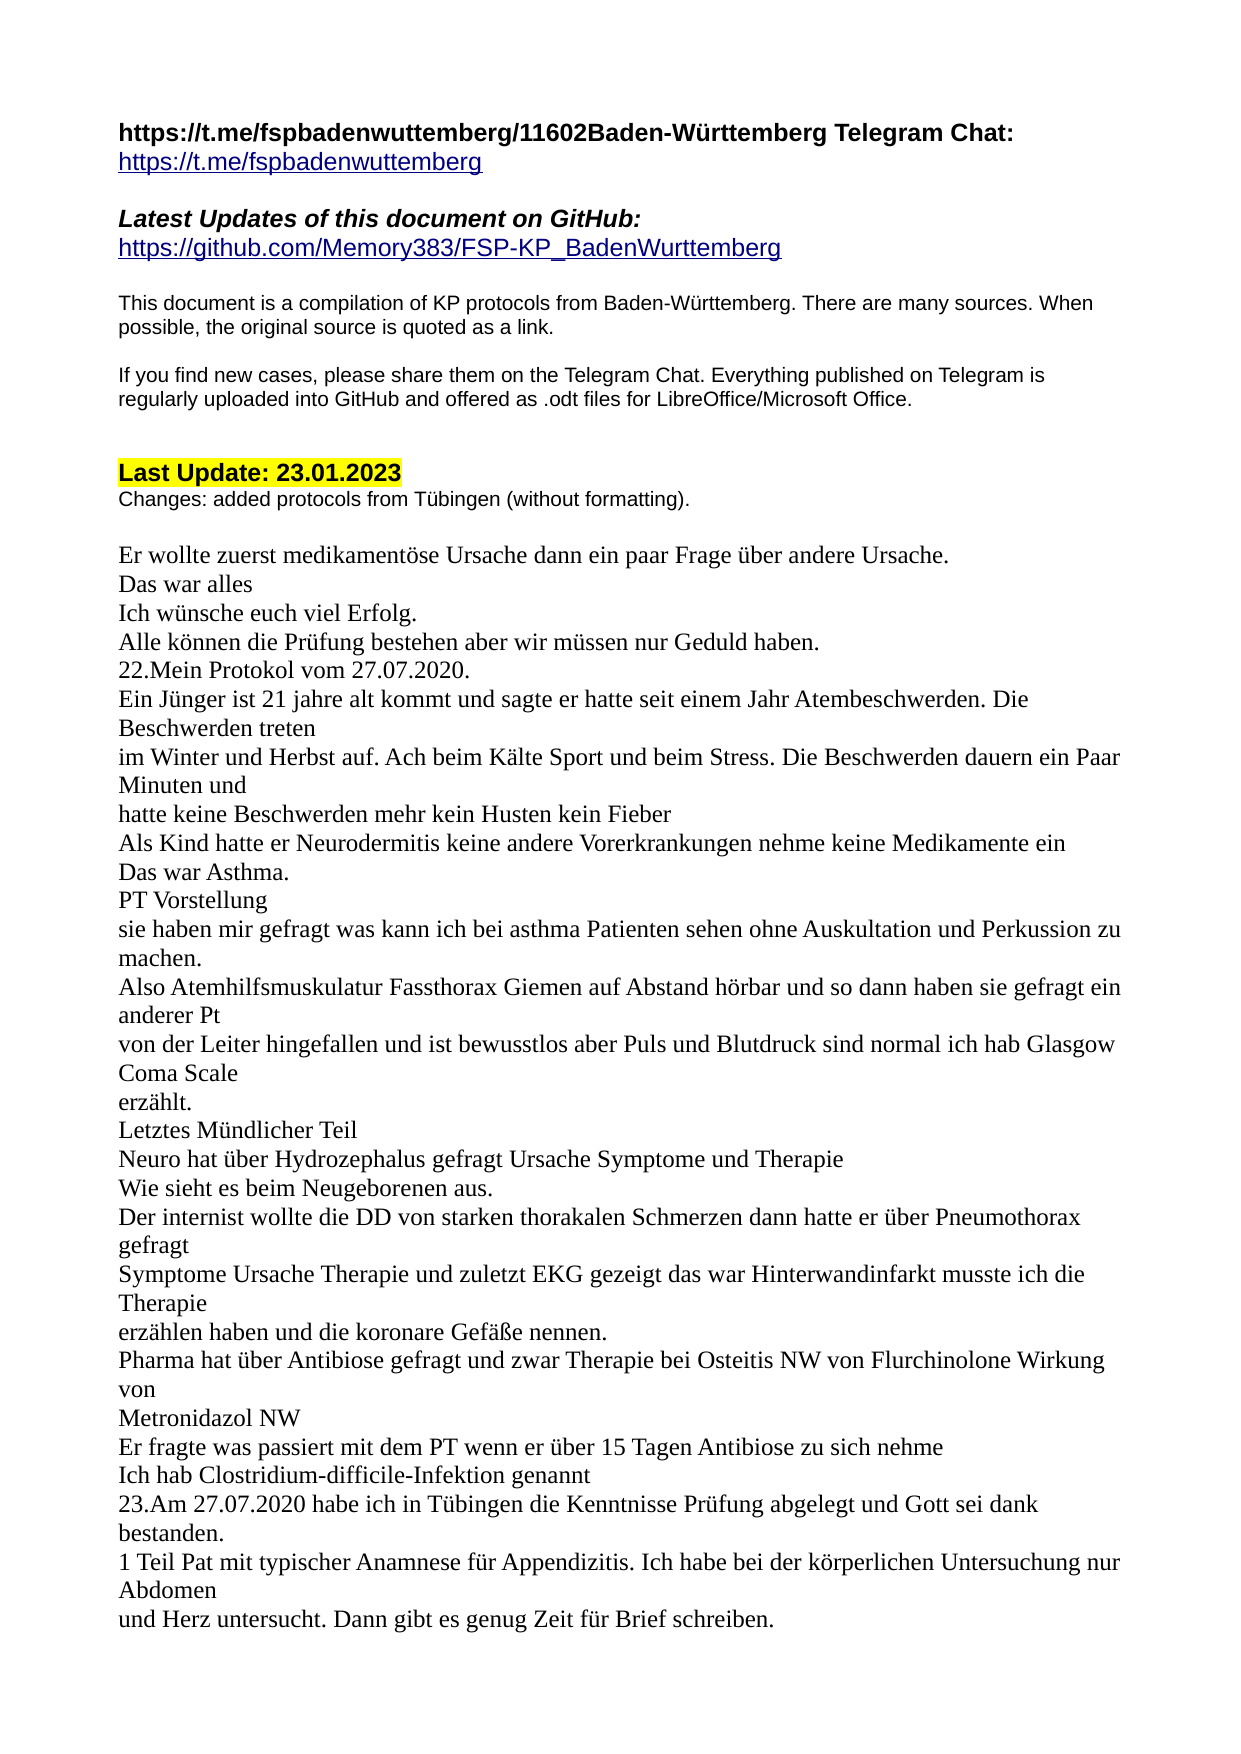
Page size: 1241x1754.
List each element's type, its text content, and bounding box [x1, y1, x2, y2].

text Wie sieht es beim Neugeborenen aus. [118, 1173, 1122, 1202]
text Ein Jünger ist 21 jahre alt kommt und sagte er hatte seit einem Jahr Atembeschwerden. Die Beschwerden treten [118, 684, 1122, 742]
text Ich wünsche euch viel Erfolg. [118, 598, 1122, 627]
text Das war Asthma. [118, 857, 1122, 886]
text Symptome Ursache Therapie und zuletzt EKG gezeigt das war Hinterwandinfarkt musste ich die Therapie [118, 1259, 1122, 1317]
text erzählen haben und die koronare Gefäße nennen. [118, 1317, 1122, 1346]
text 1 Teil Pat mit typischer Anamnese für Appendizitis. Ich habe bei der körperlichen Untersuchung nur Abdomen [118, 1547, 1122, 1604]
text sie haben mir gefragt was kann ich bei asthma Patienten sehen ohne Auskultation und Perkussion zu machen. [118, 914, 1122, 972]
text Das war alles [118, 569, 1122, 598]
text hatte keine Beschwerden mehr kein Husten kein Fieber [118, 799, 1122, 828]
text Als Kind hatte er Neurodermitis keine andere Vorerkrankungen nehme keine Medikamente ein [118, 828, 1122, 857]
text erzählt. [118, 1087, 1122, 1116]
text Der internist wollte die DD von starken thorakalen Schmerzen dann hatte er über Pneumothorax gefragt [118, 1202, 1122, 1259]
text Also Atemhilfsmuskulatur Fassthorax Giemen auf Abstand hörbar und so dann haben sie gefragt ein anderer Pt [118, 972, 1122, 1029]
text 23.Am 27.07.2020 habe ich in Tübingen die Kenntnisse Prüfung abgelegt und Gott sei dank bestanden. [118, 1489, 1122, 1547]
text von der Leiter hingefallen und ist bewusstlos aber Puls und Blutdruck sind normal ich hab Glasgow Coma Scale [118, 1029, 1122, 1087]
text Pharma hat über Antibiose gefragt und zwar Therapie bei Osteitis NW von Flurchinolone Wirkung von [118, 1346, 1122, 1403]
text Neuro hat über Hydrozephalus gefragt Ursache Symptome und Therapie [118, 1144, 1122, 1173]
text Metronidazol NW [118, 1403, 1122, 1432]
text Er fragte was passiert mit dem PT wenn er über 15 Tagen Antibiose zu sich nehme [118, 1432, 1122, 1461]
text PT Vorstellung [118, 886, 1122, 914]
text Letztes Mündlicher Teil [118, 1116, 1122, 1144]
text 22.Mein Protokol vom 27.07.2020. [118, 656, 1122, 684]
text Alle können die Prüfung bestehen aber wir müssen nur Geduld haben. [118, 627, 1122, 656]
text Ich hab Clostridium-difficile-Infektion genannt [118, 1461, 1122, 1489]
text im Winter und Herbst auf. Ach beim Kälte Sport und beim Stress. Die Beschwerden dauern ein Paar Minuten und [118, 742, 1122, 799]
text und Herz untersucht. Dann gibt es genug Zeit für Brief schreiben. [118, 1604, 1122, 1633]
text Er wollte zuerst medikamentöse Ursache dann ein paar Frage über andere Ursache. [118, 541, 1122, 569]
